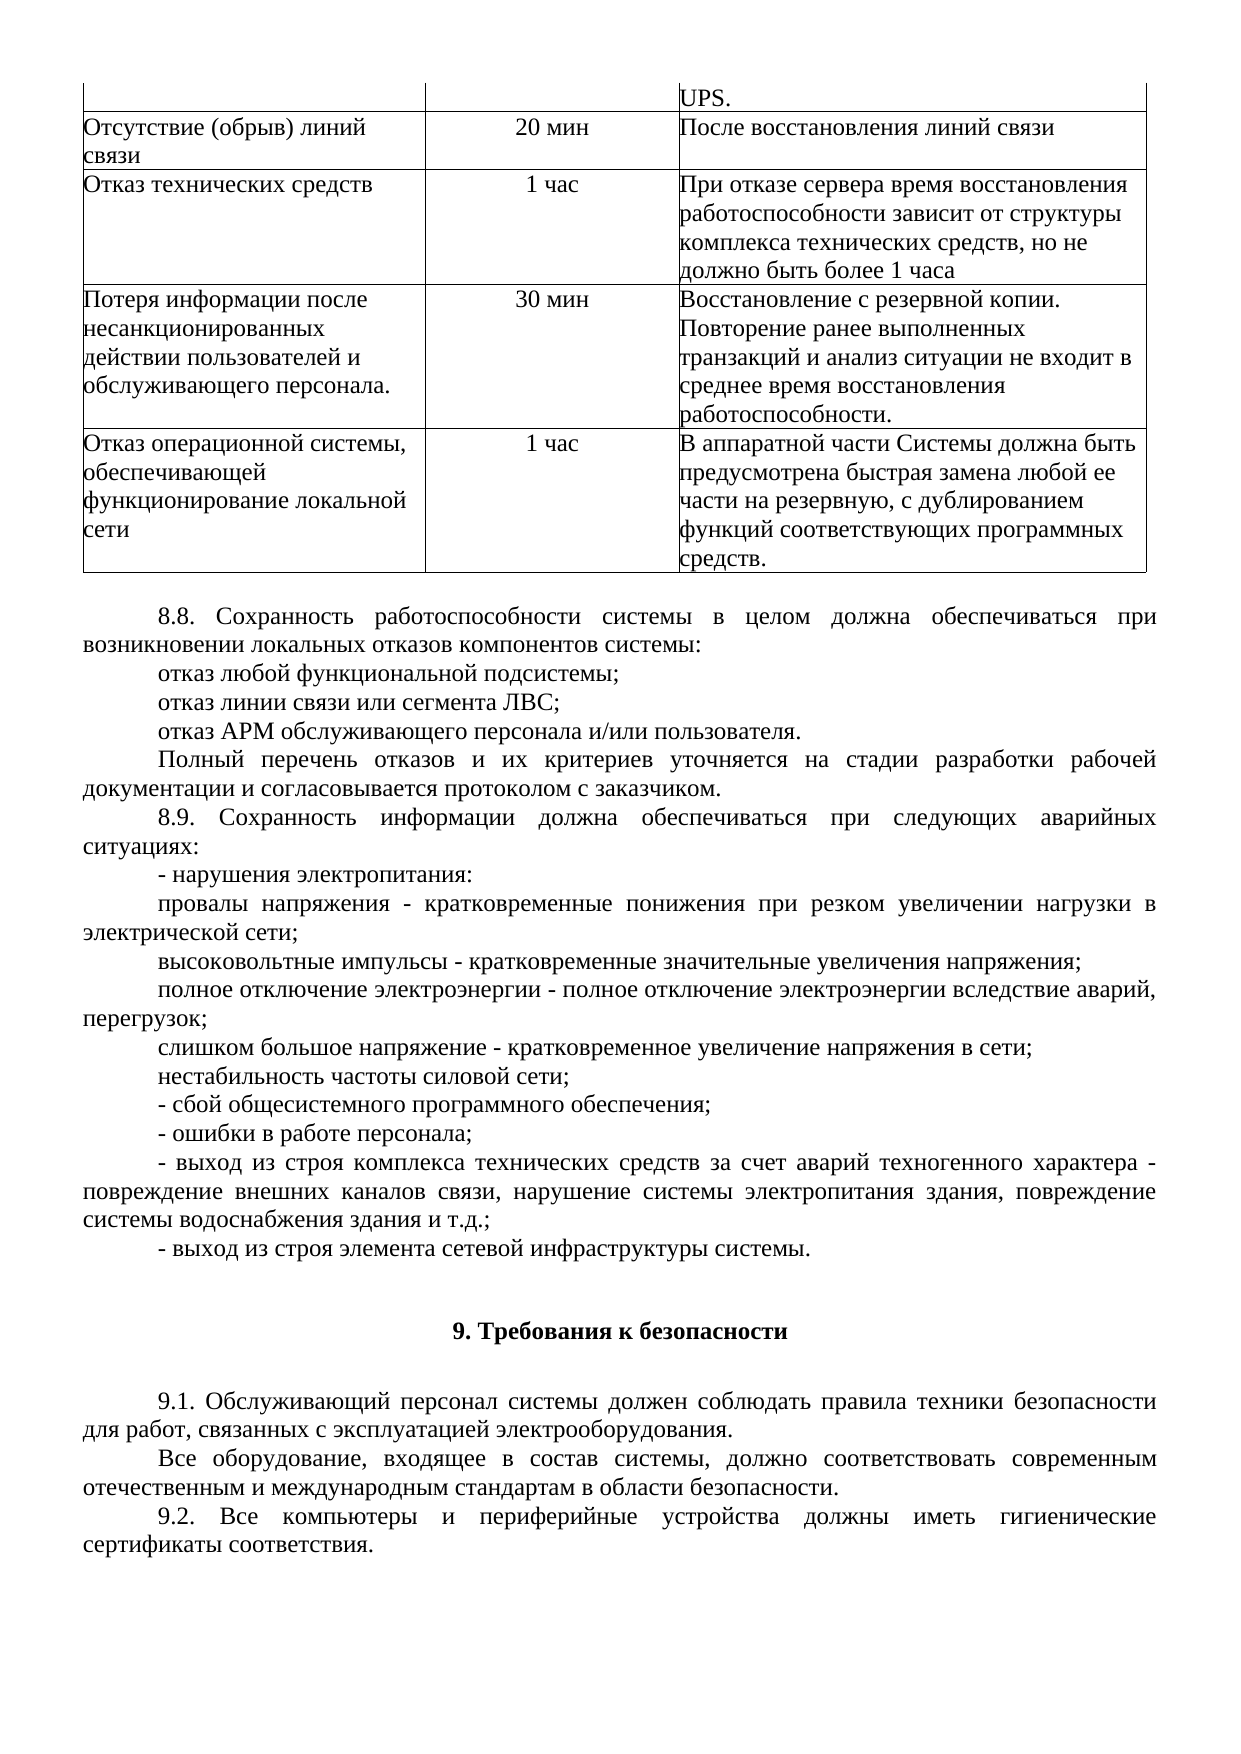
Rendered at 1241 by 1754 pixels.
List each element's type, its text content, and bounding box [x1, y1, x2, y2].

text нестабильность частоты силовой сети; [83, 1061, 1157, 1089]
text полное отключение электроэнергии - полное отключение электроэнергии вследствие аварий, перегрузок; [83, 974, 1157, 1032]
table_cell Потеря информации после несанкционированных действии пользователей и обслуживающего персонала. [84, 285, 425, 428]
table_cell 1 час [426, 170, 679, 284]
table_cell При отказе сервера время восстановления работоспособности зависит от структуры комплекса технических средств, но не должно быть более 1 часа [680, 170, 1146, 284]
table_cell 30 мин [426, 285, 679, 428]
table_cell Восстановление с резервной копии. Повторение ранее выполненных транзакций и анализ ситуации не входит в среднее время восстановления работоспособности. [680, 285, 1146, 428]
text 9.1. Обслуживающий персонал системы должен соблюдать правила техники безопасности для работ, связанных с эксплуатацией электрооборудования. [83, 1386, 1157, 1443]
text Все оборудование, входящее в состав системы, должно соответствовать современным отечественным и международным стандартам в области безопасности. [83, 1443, 1157, 1501]
table_cell [84, 83, 425, 111]
text высоковольтные импульсы - кратковременные значительные увеличения напряжения; [83, 946, 1157, 974]
table_cell Отказ операционной системы, обеспечивающей функционирование локальной сети [84, 429, 425, 572]
text - ошибки в работе персонала; [83, 1118, 1157, 1147]
text провалы напряжения - кратковременные понижения при резком увеличении нагрузки в электрической сети; [83, 888, 1157, 946]
text 8.9. Сохранность информации должна обеспечиваться при следующих аварийных ситуациях: [83, 802, 1157, 859]
text отказ АРМ обслуживающего персонала и/или пользователя. [83, 716, 1157, 744]
text - выход из строя комплекса технических средств за счет аварий техногенного характера - повреждение внешних каналов связи, нарушение системы электропитания здания, повреждение системы водоснабжения здания и т.д.; [83, 1147, 1157, 1233]
text 9.2. Все компьютеры и периферийные устройства должны иметь гигиенические сертификаты соответствия. [83, 1501, 1157, 1558]
table_cell После восстановления линий связи [680, 112, 1146, 169]
text Полный перечень отказов и их критериев уточняется на стадии разработки рабочей документации и согласовывается протоколом с заказчиком. [83, 744, 1157, 802]
table_cell Отказ технических средств [84, 170, 425, 284]
table_cell В аппаратной части Системы должна быть предусмотрена быстрая замена любой ее части на резервную, с дублированием функций соответствующих программных средств. [680, 429, 1146, 572]
text - нарушения электропитания: [83, 859, 1157, 888]
table_cell [426, 83, 679, 111]
table_cell UPS. [680, 83, 1146, 111]
text слишком большое напряжение - кратковременное увеличение напряжения в сети; [83, 1032, 1157, 1061]
table_cell 20 мин [426, 112, 679, 169]
text - выход из строя элемента сетевой инфраструктуры системы. [83, 1233, 1157, 1262]
text отказ линии связи или сегмента ЛВС; [83, 687, 1157, 716]
text - сбой общесистемного программного обеспечения; [83, 1089, 1157, 1118]
text отказ любой функциональной подсистемы; [83, 658, 1157, 687]
subtitle 9. Требования к безопасности [83, 1316, 1157, 1344]
table_cell Отсутствие (обрыв) линий связи [84, 112, 425, 169]
text 8.8. Сохранность работоспособности системы в целом должна обеспечиваться при возникновении локальных отказов компонентов системы: [83, 601, 1157, 658]
table_cell 1 час [426, 429, 679, 572]
